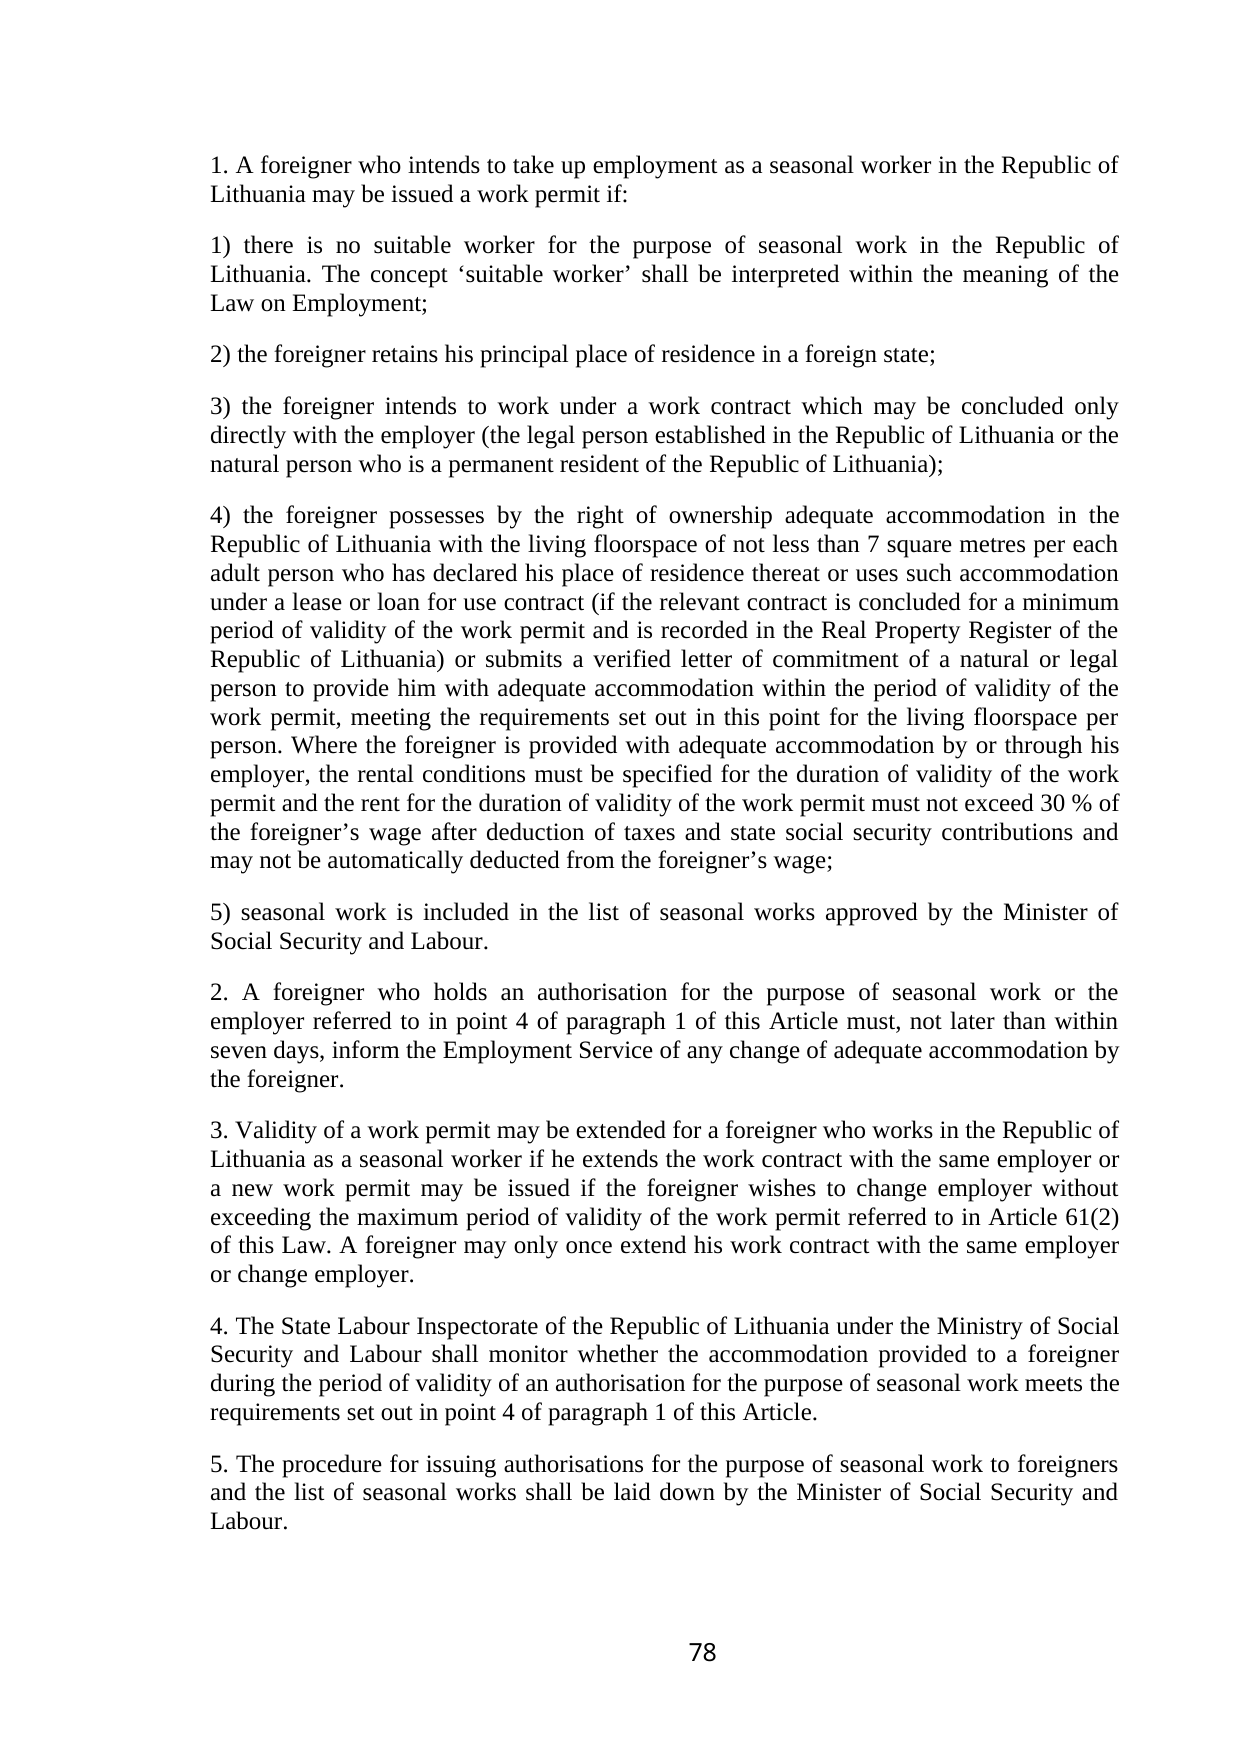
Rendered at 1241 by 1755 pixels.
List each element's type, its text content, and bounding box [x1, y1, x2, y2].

text 3. Validity of a work permit may be extended for a foreigner who works in the Republic of Lithuania as a seasonal worker if he extends the work contract with the same employer or a new work permit may be issued if the foreigner wishes to change employer without exceeding the maximum period of validity of the work permit referred to in Article 61(2) of this Law. A foreigner may only once extend his work contract with the same employer or change employer. [210, 1115, 1120, 1288]
text 5) seasonal work is included in the list of seasonal works approved by the Minister of Social Security and Labour. [210, 897, 1120, 954]
text 4. The State Labour Inspectorate of the Republic of Lithuania under the Ministry of Social Security and Labour shall monitor whether the accommodation provided to a foreigner during the period of validity of an authorisation for the purpose of seasonal work meets the requirements set out in point 4 of paragraph 1 of this Article. [210, 1311, 1120, 1426]
text 2) the foreigner retains his principal place of residence in a foreign state; [210, 339, 1120, 368]
text 2. A foreigner who holds an authorisation for the purpose of seasonal work or the employer referred to in point 4 of paragraph 1 of this Article must, not later than within seven days, inform the Employment Service of any change of adequate accommodation by the foreigner. [210, 977, 1120, 1092]
text 5. The procedure for issuing authorisations for the purpose of seasonal work to foreigners and the list of seasonal works shall be laid down by the Minister of Social Security and Labour. [210, 1449, 1120, 1535]
text 1. A foreigner who intends to take up employment as a seasonal worker in the Republic of Lithuania may be issued a work permit if: [210, 150, 1120, 207]
text 1) there is no suitable worker for the purpose of seasonal work in the Republic of Lithuania. The concept ‘suitable worker’ shall be interpreted within the meaning of the Law on Employment; [210, 230, 1120, 317]
text 3) the foreigner intends to work under a work contract which may be concluded only directly with the employer (the legal person established in the Republic of Lithuania or the natural person who is a permanent resident of the Republic of Lithuania); [210, 391, 1120, 477]
text 4) the foreigner possesses by the right of ownership adequate accommodation in the Republic of Lithuania with the living floorspace of not less than 7 square metres per each adult person who has declared his place of residence thereat or uses such accommodation under a lease or loan for use contract (if the relevant contract is concluded for a minimum period of validity of the work permit and is recorded in the Real Property Register of the Republic of Lithuania) or submits a verified letter of commitment of a natural or legal person to provide him with adequate accommodation within the period of validity of the work permit, meeting the requirements set out in this point for the living floorspace per person. Where the foreigner is provided with adequate accommodation by or through his employer, the rental conditions must be specified for the duration of validity of the work permit and the rent for the duration of validity of the work permit must not exceed 30 % of the foreigner’s wage after deduction of taxes and state social security contributions and may not be automatically deducted from the foreigner’s wage; [210, 500, 1120, 874]
